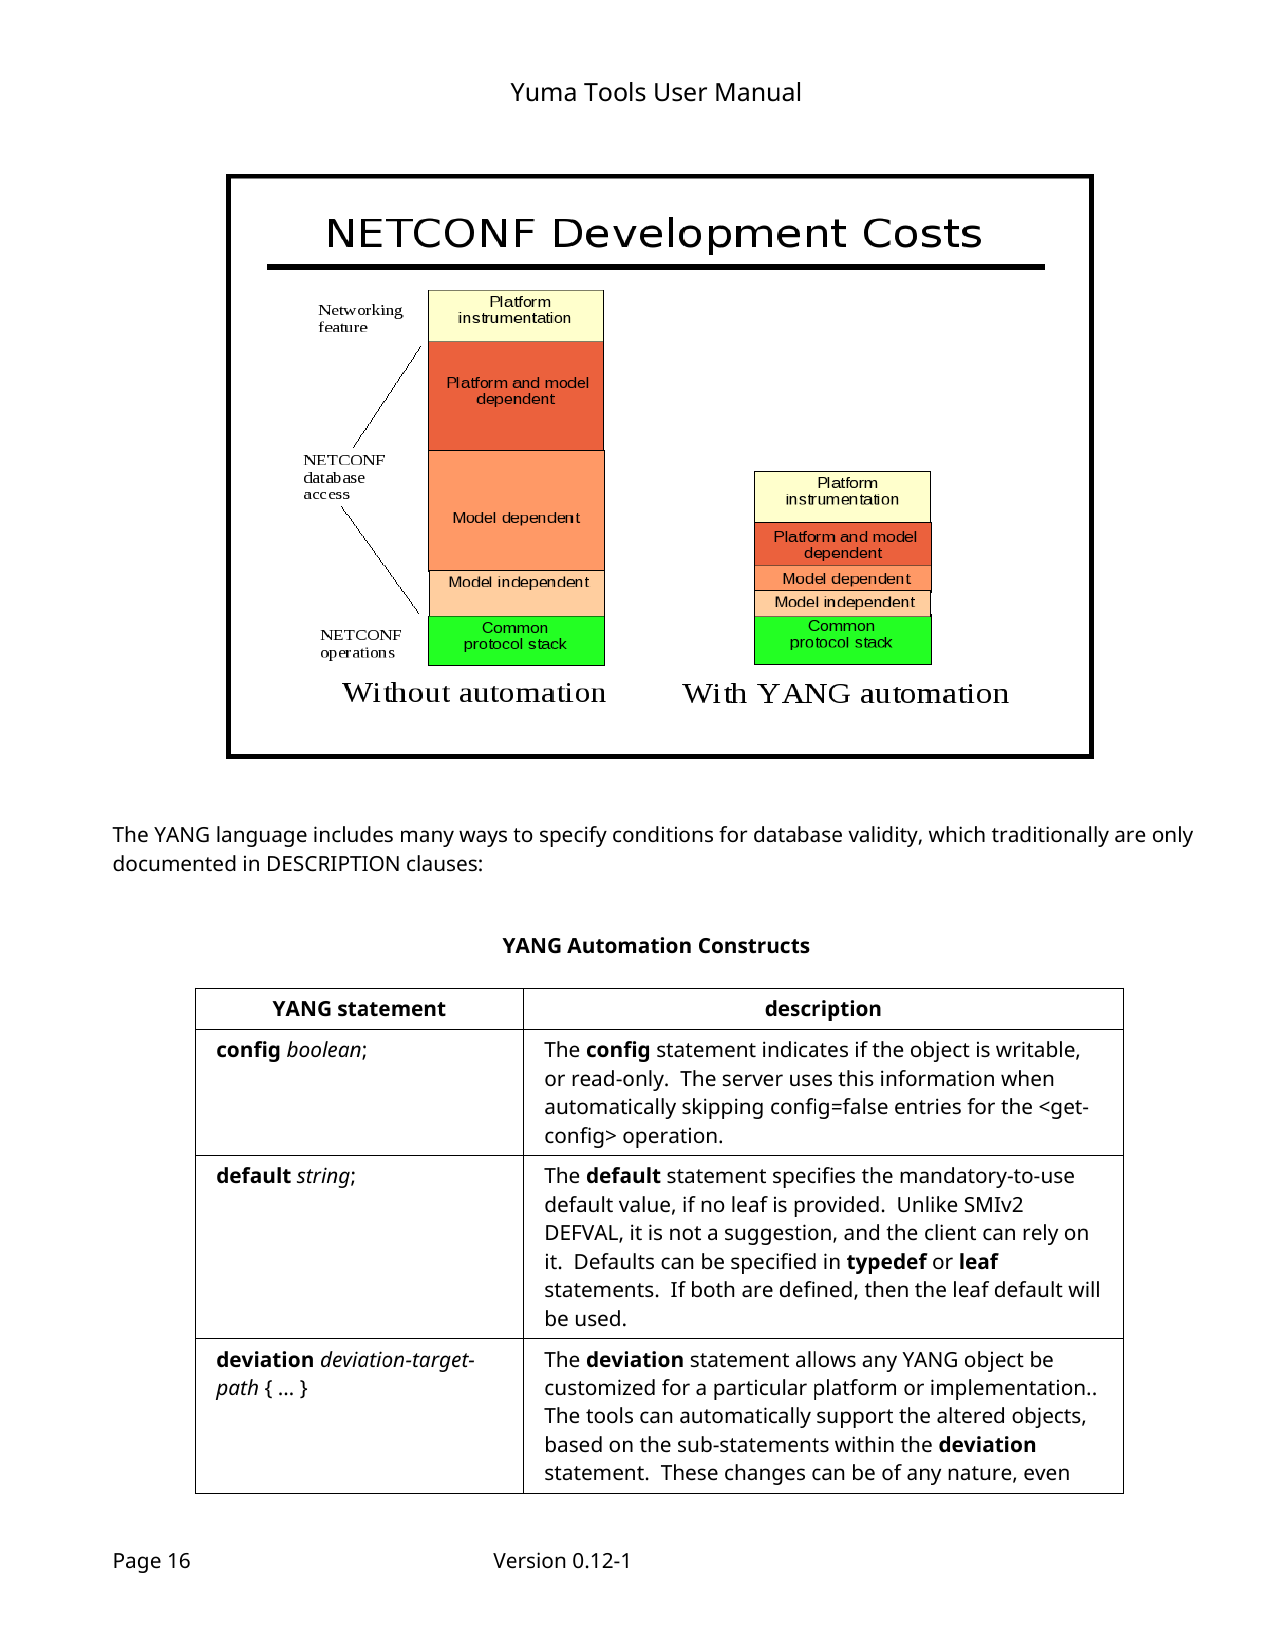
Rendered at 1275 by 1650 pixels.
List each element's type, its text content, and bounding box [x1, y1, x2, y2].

table_header description [524, 989, 1123, 1029]
table_cell The config statement indicates if the object is writable, or read-only. The server uses this information when automatically skipping config=false entries for the <get-config> operation. [524, 1030, 1123, 1155]
table_header YANG statement [196, 989, 523, 1029]
subtitle YANG Automation Constructs [127, 931, 1185, 959]
table_cell config boolean; [196, 1030, 523, 1155]
text The YANG language includes many ways to specify conditions for database validity, which traditionally are only documented in DESCRIPTION clauses: [112, 821, 1200, 877]
table_cell default string; [196, 1156, 523, 1338]
table_cell deviation deviation-target-path { … } [196, 1339, 523, 1493]
picture [160, 138, 1153, 780]
table_cell The deviation statement allows any YANG object be customized for a particular platform or implementation.. The tools can automatically support the altered objects, based on the sub-statements within the deviation statement. These changes can be of any nature, even [524, 1339, 1123, 1493]
table_cell The default statement specifies the mandatory-to-use default value, if no leaf is provided. Unlike SMIv2 DEFVAL, it is not a suggestion, and the client can rely on it. Defaults can be specified in typedef or leaf statements. If both are defined, then the leaf default will be used. [524, 1156, 1123, 1338]
